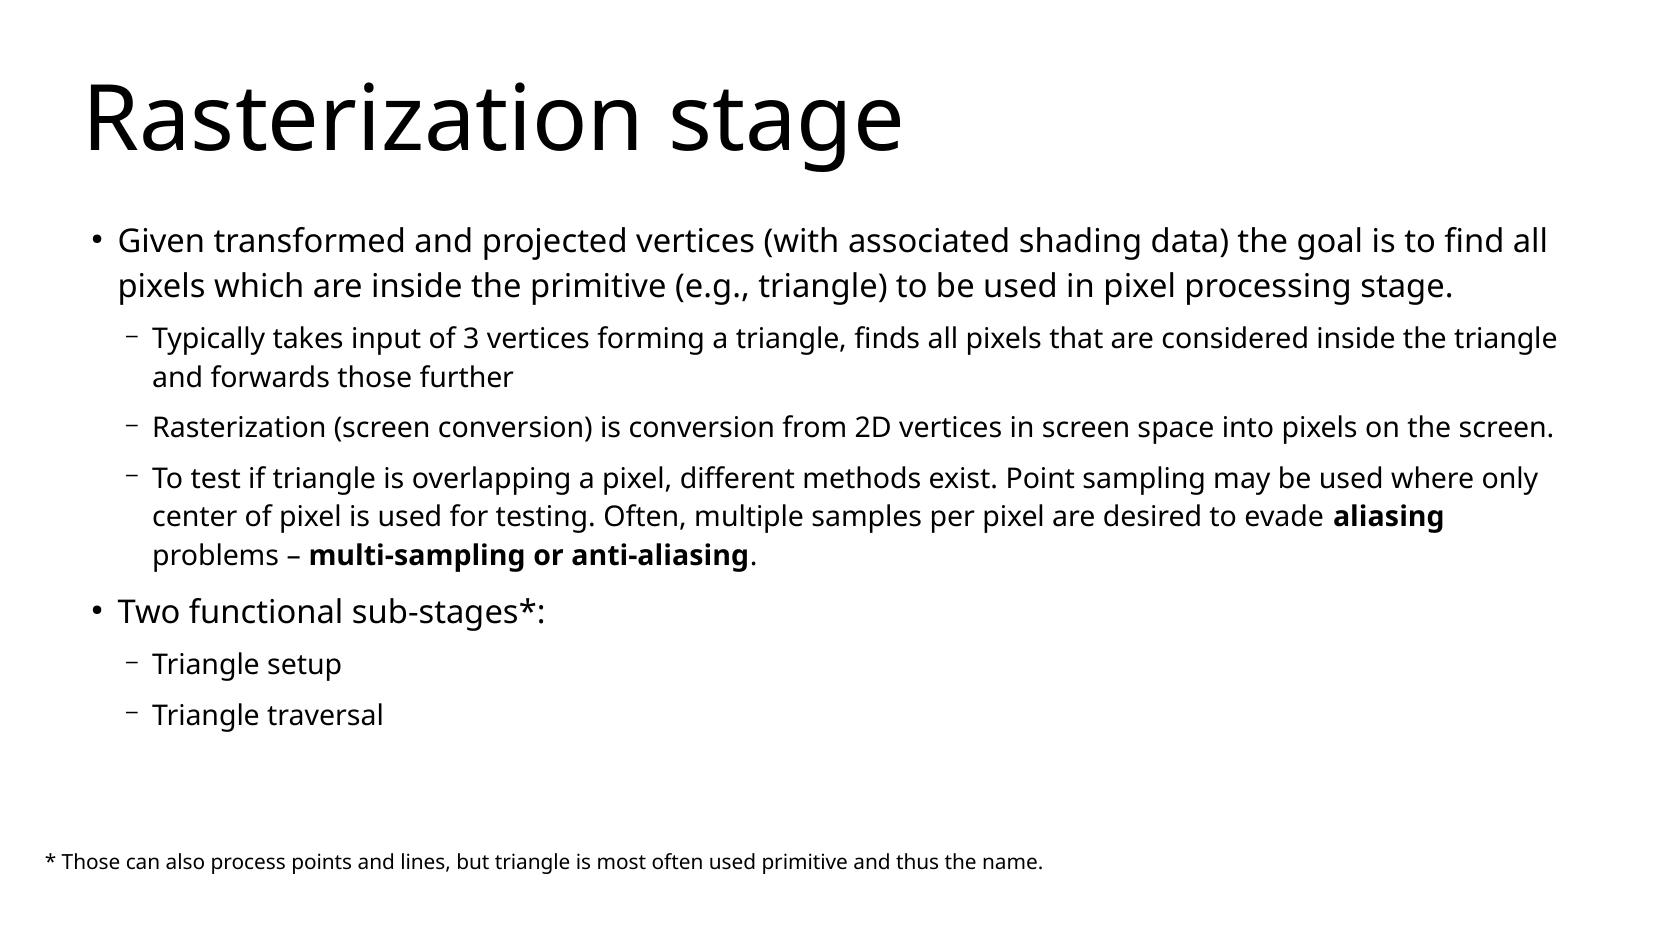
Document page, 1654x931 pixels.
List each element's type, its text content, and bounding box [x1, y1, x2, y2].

list Given transformed and projected vertices (with associated shading data) the goal is to find all pixels which are inside the primitive (e.g., triangle) to be used in pixel processing stage. Typically takes input of 3 vertices forming a triangle, finds all pixels that are considered inside the triangle and forwards those further Rasterization (screen conversion) is conversion from 2D vertices in screen space into pixels on the screen. To test if triangle is overlapping a pixel, different methods exist. Point sampling may be used where only center of pixel is used for testing. Often, multiple samples per pixel are desired to evade aliasing problems – multi-sampling or anti-aliasing. Two functional sub-stages*: Triangle setup Triangle traversal [82, 217, 1571, 758]
title Rasterization stage [82, 37, 1571, 193]
text_box * Those can also process points and lines, but triangle is most often used primitive and thus the name. [30, 840, 1636, 881]
